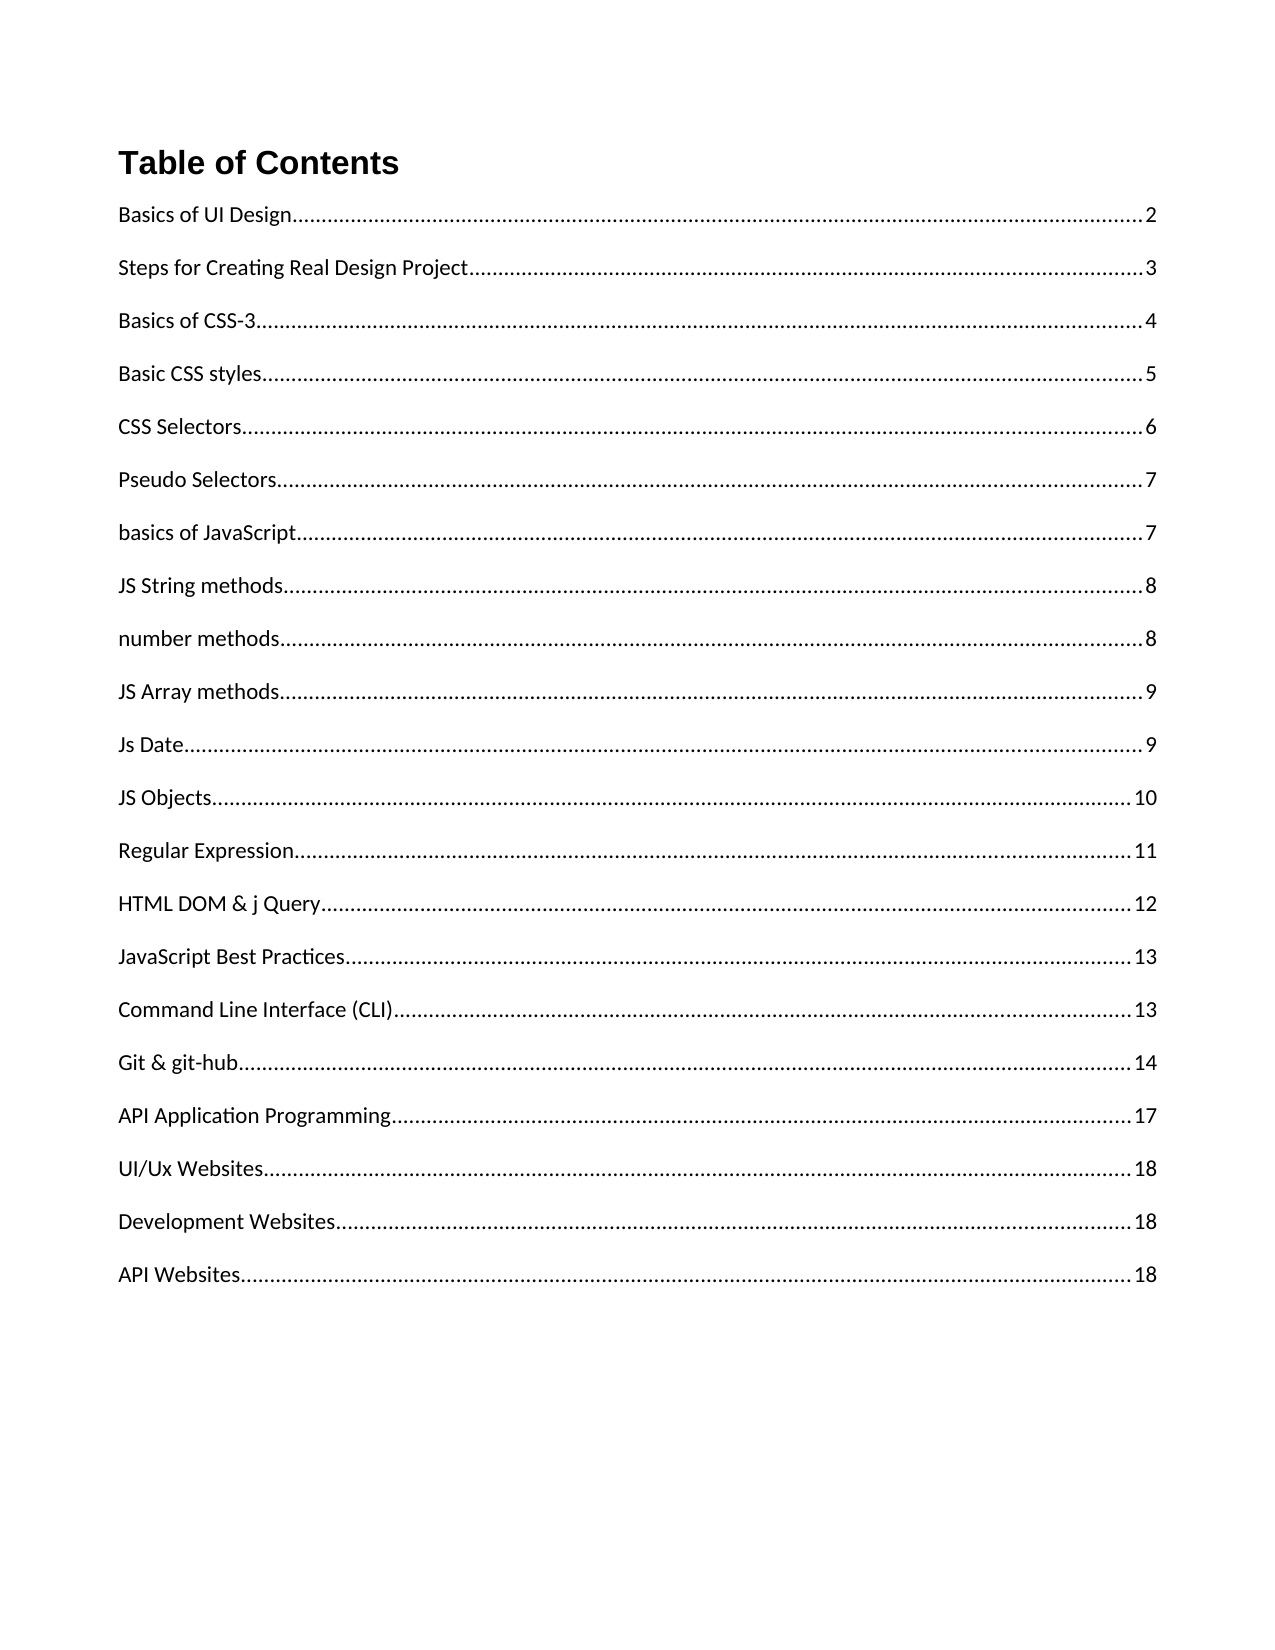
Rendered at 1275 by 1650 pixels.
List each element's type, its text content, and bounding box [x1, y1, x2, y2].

text Basic CSS styles 5 [118, 359, 1157, 387]
text API Application Programming 17 [118, 1101, 1157, 1129]
text Steps for Creating Real Design Project 3 [118, 253, 1157, 281]
text Basics of UI Design 2 [118, 200, 1157, 228]
text JS Objects 10 [118, 783, 1157, 811]
text Development Websites 18 [118, 1207, 1157, 1235]
text HTML DOM & j Query 12 [118, 889, 1157, 917]
text JavaScript Best Practices 13 [118, 942, 1157, 970]
text JS Array methods 9 [118, 677, 1157, 705]
text UI/Ux Websites 18 [118, 1154, 1157, 1182]
text Basics of CSS-3 4 [118, 306, 1157, 334]
text Regular Expression 11 [118, 836, 1157, 864]
text Js Date 9 [118, 730, 1157, 758]
text JS String methods 8 [118, 571, 1157, 599]
text number methods 8 [118, 624, 1157, 652]
text CSS Selectors 6 [118, 412, 1157, 440]
text Git & git-hub 14 [118, 1048, 1157, 1076]
text Pseudo Selectors 7 [118, 465, 1157, 493]
text API Websites 18 [118, 1260, 1157, 1288]
subtitle Table of Contents [118, 143, 1157, 182]
text basics of JavaScript 7 [118, 518, 1157, 546]
text Command Line Interface (CLI) 13 [118, 995, 1157, 1023]
